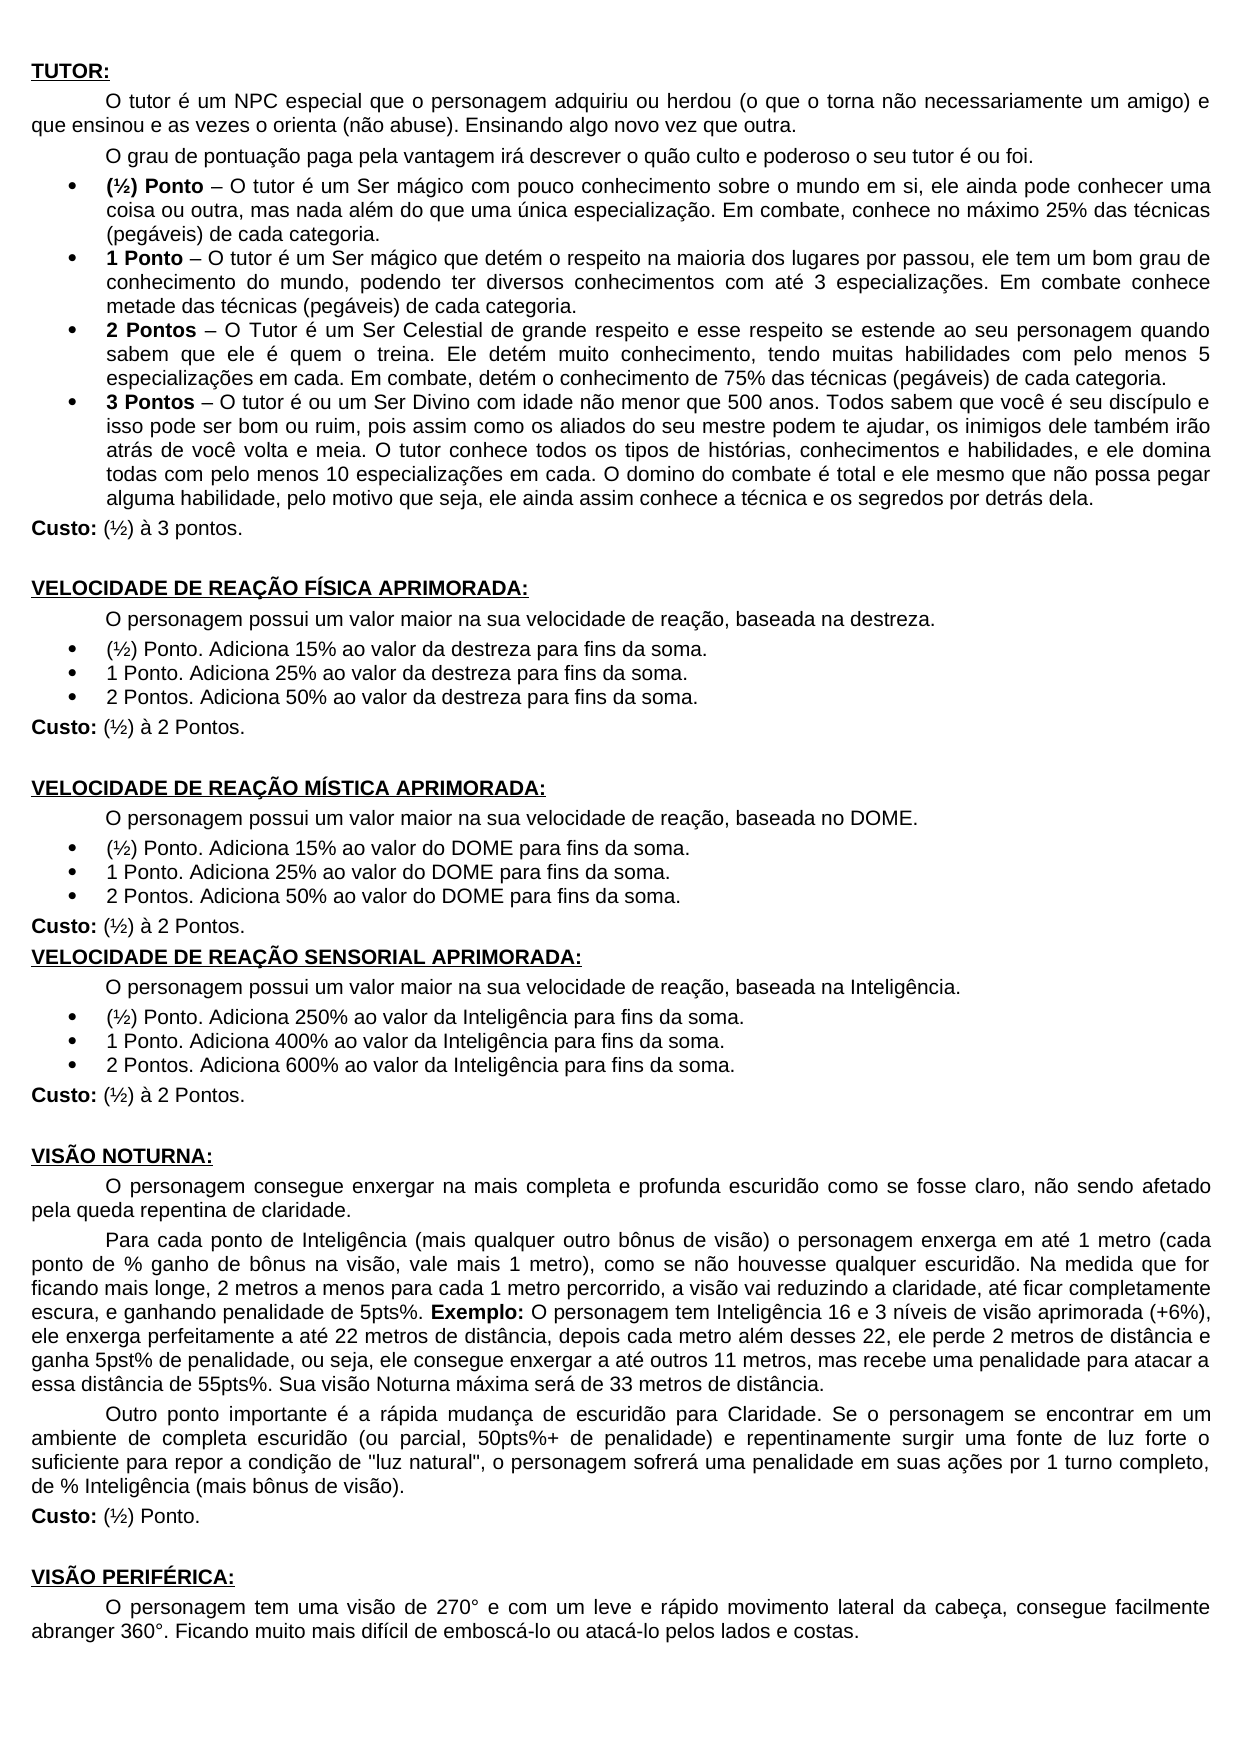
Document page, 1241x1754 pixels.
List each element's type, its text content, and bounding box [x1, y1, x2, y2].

text Custo: (½) à 2 Pontos. [31, 914, 1212, 938]
list (½) Ponto. Adiciona 15% ao valor do DOME para fins da soma. [69, 836, 1212, 860]
text VELOCIDADE DE REAÇÃO FÍSICA APRIMORADA: [31, 576, 1212, 600]
text O tutor é um NPC especial que o personagem adquiriu ou herdou (o que o torna não necessariamente um amigo) e que ensinou e as vezes o orienta (não abuse). Ensinando algo novo vez que outra. [31, 89, 1212, 137]
text VELOCIDADE DE REAÇÃO MÍSTICA APRIMORADA: [31, 775, 1212, 799]
list 1 Ponto. Adiciona 25% ao valor da destreza para fins da soma. [69, 661, 1212, 685]
text O personagem possui um valor maior na sua velocidade de reação, baseada na Inteligência. [31, 975, 1212, 999]
list 2 Pontos. Adiciona 50% ao valor da destreza para fins da soma. [69, 685, 1212, 709]
list (½) Ponto – O tutor é um Ser mágico com pouco conhecimento sobre o mundo em si, ele ainda pode conhecer uma coisa ou outra, mas nada além do que uma única especialização. Em combate, conhece no máximo 25% das técnicas (pegáveis) de cada categoria. [69, 174, 1212, 246]
list 1 Ponto. Adiciona 25% ao valor do DOME para fins da soma. [69, 860, 1212, 884]
text VISÃO NOTURNA: [31, 1144, 1212, 1168]
text O grau de pontuação paga pela vantagem irá descrever o quão culto e poderoso o seu tutor é ou foi. [31, 143, 1212, 167]
list (½) Ponto. Adiciona 250% ao valor da Inteligência para fins da soma. [69, 1005, 1212, 1029]
text Custo: (½) Ponto. [31, 1504, 1212, 1528]
text Custo: (½) à 3 pontos. [31, 516, 1212, 540]
text O personagem consegue enxergar na mais completa e profunda escuridão como se fosse claro, não sendo afetado pela queda repentina de claridade. [31, 1174, 1212, 1222]
list (½) Ponto. Adiciona 15% ao valor da destreza para fins da soma. [69, 637, 1212, 661]
list 2 Pontos. Adiciona 50% ao valor do DOME para fins da soma. [69, 884, 1212, 908]
text O personagem tem uma visão de 270° e com um leve e rápido movimento lateral da cabeça, consegue facilmente abranger 360°. Ficando muito mais difícil de emboscá-lo ou atacá-lo pelos lados e costas. [31, 1595, 1212, 1643]
text Custo: (½) à 2 Pontos. [31, 715, 1212, 739]
list 2 Pontos. Adiciona 600% ao valor da Inteligência para fins da soma. [69, 1053, 1212, 1077]
list 1 Ponto. Adiciona 400% ao valor da Inteligência para fins da soma. [69, 1029, 1212, 1053]
text VISÃO PERIFÉRICA: [31, 1564, 1212, 1588]
list 3 Pontos – O tutor é ou um Ser Divino com idade não menor que 500 anos. Todos sabem que você é seu discípulo e isso pode ser bom ou ruim, pois assim como os aliados do seu mestre podem te ajudar, os inimigos dele também irão atrás de você volta e meia. O tutor conhece todos os tipos de histórias, conhecimentos e habilidades, e ele domina todas com pelo menos 10 especializações em cada. O domino do combate é total e ele mesmo que não possa pegar alguma habilidade, pelo motivo que seja, ele ainda assim conhece a técnica e os segredos por detrás dela. [69, 389, 1212, 509]
text Outro ponto importante é a rápida mudança de escuridão para Claridade. Se o personagem se encontrar em um ambiente de completa escuridão (ou parcial, 50pts%+ de penalidade) e repentinamente surgir uma fonte de luz forte o suficiente para repor a condição de "luz natural", o personagem sofrerá uma penalidade em suas ações por 1 turno completo, de % Inteligência (mais bônus de visão). [31, 1402, 1212, 1498]
text Custo: (½) à 2 Pontos. [31, 1083, 1212, 1107]
text Para cada ponto de Inteligência (mais qualquer outro bônus de visão) o personagem enxerga em até 1 metro (cada ponto de % ganho de bônus na visão, vale mais 1 metro), como se não houvesse qualquer escuridão. Na medida que for ficando mais longe, 2 metros a menos para cada 1 metro percorrido, a visão vai reduzindo a claridade, até ficar completamente escura, e ganhando penalidade de 5pts%. Exemplo: O personagem tem Inteligência 16 e 3 níveis de visão aprimorada (+6%), ele enxerga perfeitamente a até 22 metros de distância, depois cada metro além desses 22, ele perde 2 metros de distância e ganha 5pst% de penalidade, ou seja, ele consegue enxergar a até outros 11 metros, mas recebe uma penalidade para atacar a essa distância de 55pts%. Sua visão Noturna máxima será de 33 metros de distância. [31, 1228, 1212, 1396]
text O personagem possui um valor maior na sua velocidade de reação, baseada no DOME. [31, 806, 1212, 829]
text VELOCIDADE DE REAÇÃO SENSORIAL APRIMORADA: [31, 944, 1212, 968]
text O personagem possui um valor maior na sua velocidade de reação, baseada na destreza. [31, 606, 1212, 630]
list 2 Pontos – O Tutor é um Ser Celestial de grande respeito e esse respeito se estende ao seu personagem quando sabem que ele é quem o treina. Ele detém muito conhecimento, tendo muitas habilidades com pelo menos 5 especializações em cada. Em combate, detém o conhecimento de 75% das técnicas (pegáveis) de cada categoria. [69, 318, 1212, 389]
list 1 Ponto – O tutor é um Ser mágico que detém o respeito na maioria dos lugares por passou, ele tem um bom grau de conhecimento do mundo, podendo ter diversos conhecimentos com até 3 especializações. Em combate conhece metade das técnicas (pegáveis) de cada categoria. [69, 246, 1212, 318]
text TUTOR: [31, 59, 1212, 83]
